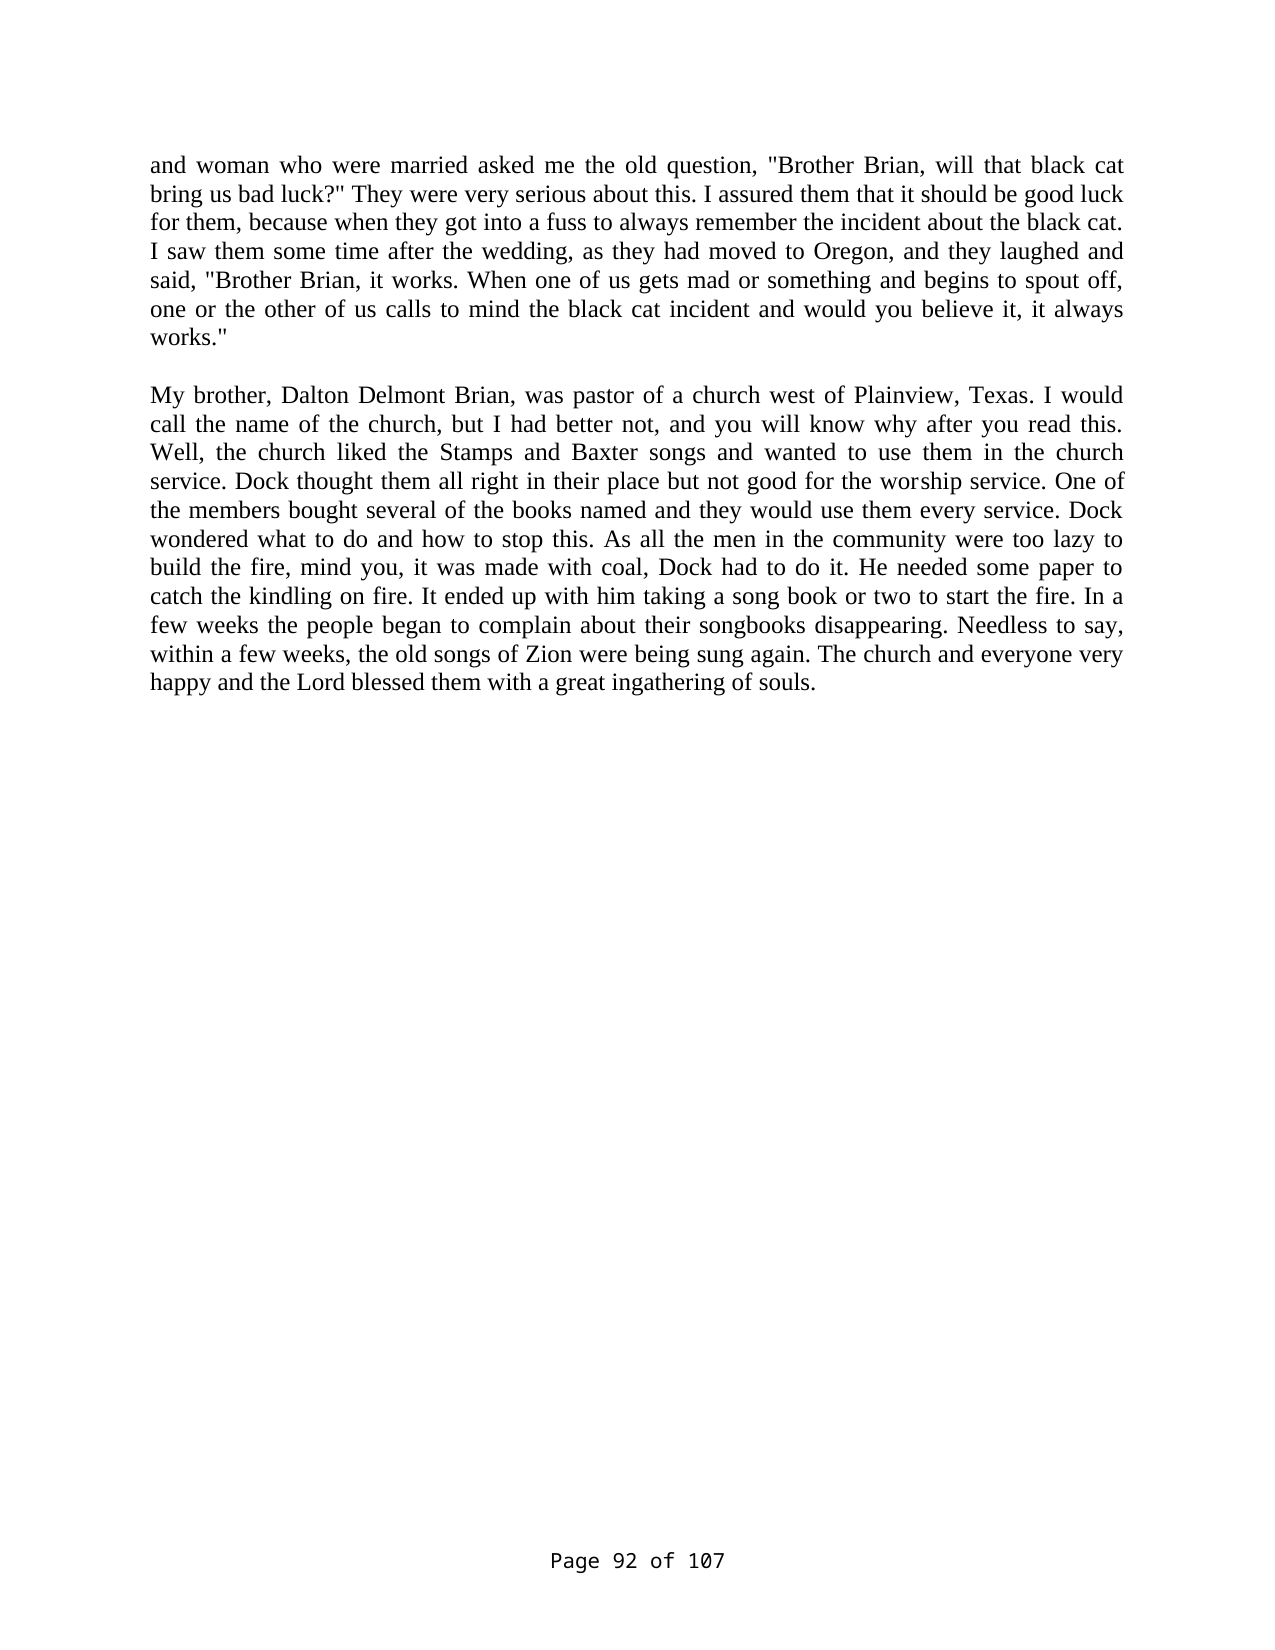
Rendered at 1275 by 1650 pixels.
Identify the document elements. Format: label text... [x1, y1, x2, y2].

text My brother, Dalton Delmont Brian, was pastor of a church west of Plainview, Texas. I would call the name of the church, but I had better not, and you will know why after you read this. Well, the church liked the Stamps and Baxter songs and wanted to use them in the church service. Dock thought them all right in their place but not good for the wor­ship service. One of the members bought several of the books named and they would use them every service. Dock wondered what to do and how to stop this. As all the men in the community were too lazy to build the fire, mind you, it was made with coal, Dock had to do it. He needed some paper to catch the kindling on fire. It ended up with him taking a song book or two to start the fire. In a few weeks the people began to complain about their songbooks disappearing. Needless to say, within a few weeks, the old songs of Zion were being sung again. The church and everyone very happy and the Lord blessed them with a great ingathering of souls. [150, 380, 1125, 696]
text and woman who were married asked me the old question, "Brother Brian, will that black cat bring us bad luck?" They were very serious about this. I assured them that it should be good luck for them, because when they got into a fuss to always remember the incident about the black cat. I saw them some time after the wedding, as they had moved to Oregon, and they laughed and said, "Brother Brian, it works. When one of us gets mad or something and begins to spout off, one or the other of us calls to mind the black cat incident and would you believe it, it always works." [150, 150, 1125, 351]
